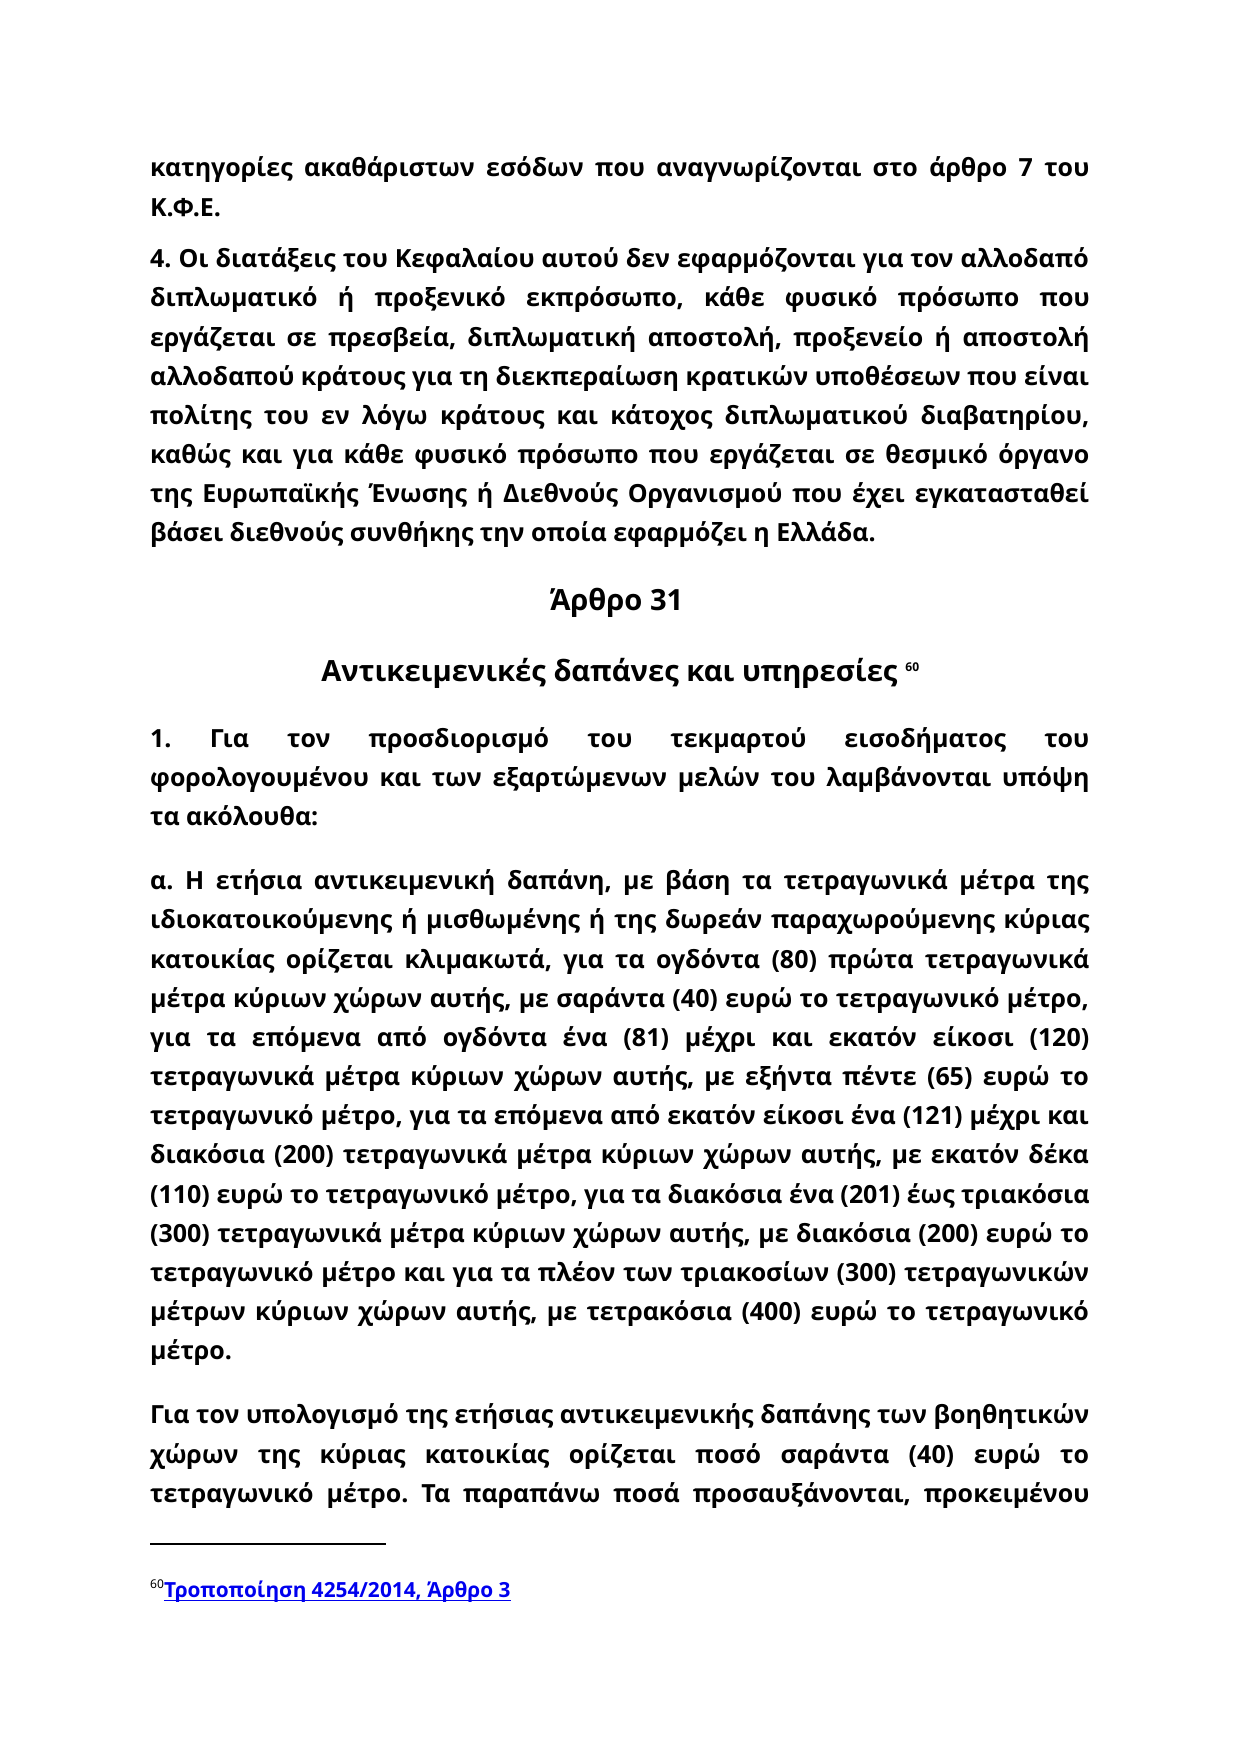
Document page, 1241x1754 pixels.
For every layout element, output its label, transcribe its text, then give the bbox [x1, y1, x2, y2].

subtitle Αντικειμενικές δαπάνες και υπηρεσίες [150, 650, 1090, 689]
text κατηγορίες ακαθάριστων εσόδων που αναγνωρίζονται στο άρθρο 7 του Κ.Φ.Ε. [150, 150, 1090, 223]
text Για τον υπολογισμό της ετήσιας αντικειμενικής δαπάνης των βοηθητικών χώρων της κύριας κατοικίας ορίζεται ποσό σαράντα (40) ευρώ το τετραγωνικό μέτρο. Τα παραπάνω ποσά προσαυξάνονται, προκειμένου [150, 1397, 1090, 1509]
text 1. Για τον προσδιορισμό του τεκμαρτού εισοδήματος του φορολογουμένου και των εξαρτώμενων μελών του λαμβάνονται υπόψη τα ακόλουθα: [150, 720, 1090, 833]
text Τροποποίηση 4254/2014, Άρθρο 3 [150, 1576, 1090, 1604]
subtitle Άρθρο 31 [150, 579, 1090, 619]
text α. Η ετήσια αντικειμενική δαπάνη, με βάση τα τετραγωνικά μέτρα της ιδιοκατοικούμενης ή μισθωμένης ή της δωρεάν παραχωρούμενης κύριας κατοικίας ορίζεται κλιμακωτά, για τα ογδόντα (80) πρώτα τετραγωνικά μέτρα κύριων χώρων αυτής, με σαράντα (40) ευρώ το τετραγωνικό μέτρο, για τα επόμενα από ογδόντα ένα (81) μέχρι και εκατόν είκοσι (120) τετραγωνικά μέτρα κύριων χώρων αυτής, με εξήντα πέντε (65) ευρώ το τετραγωνικό μέτρο, για τα επόμενα από εκατόν είκοσι ένα (121) μέχρι και διακόσια (200) τετραγωνικά μέτρα κύριων χώρων αυτής, με εκατόν δέκα (110) ευρώ το τετραγωνικό μέτρο, για τα διακόσια ένα (201) έως τριακόσια (300) τετραγωνικά μέτρα κύριων χώρων αυτής, με διακόσια (200) ευρώ το τετραγωνικό μέτρο και για τα πλέον των τριακοσίων (300) τετραγωνικών μέτρων κύριων χώρων αυτής, με τετρακόσια (400) ευρώ το τετραγωνικό μέτρο. [150, 863, 1090, 1367]
text 4. Οι διατάξεις του Κεφαλαίου αυτού δεν εφαρμόζονται για τον αλλοδαπό διπλωματικό ή προξενικό εκπρόσωπο, κάθε φυσικό πρόσωπο που εργάζεται σε πρεσβεία, διπλωματική αποστολή, προξενείο ή αποστολή αλλοδαπού κράτους για τη διεκπεραίωση κρατικών υποθέσεων που είναι πολίτης του εν λόγω κράτους και κάτοχος διπλωματικού διαβατηρίου, καθώς και για κάθε φυσικό πρόσωπο που εργάζεται σε θεσμικό όργανο της Ευρωπαϊκής Ένωσης ή Διεθνούς Οργανισμού που έχει εγκατασταθεί βάσει διεθνούς συνθήκης την οποία εφαρμόζει η Ελλάδα. [150, 241, 1090, 549]
